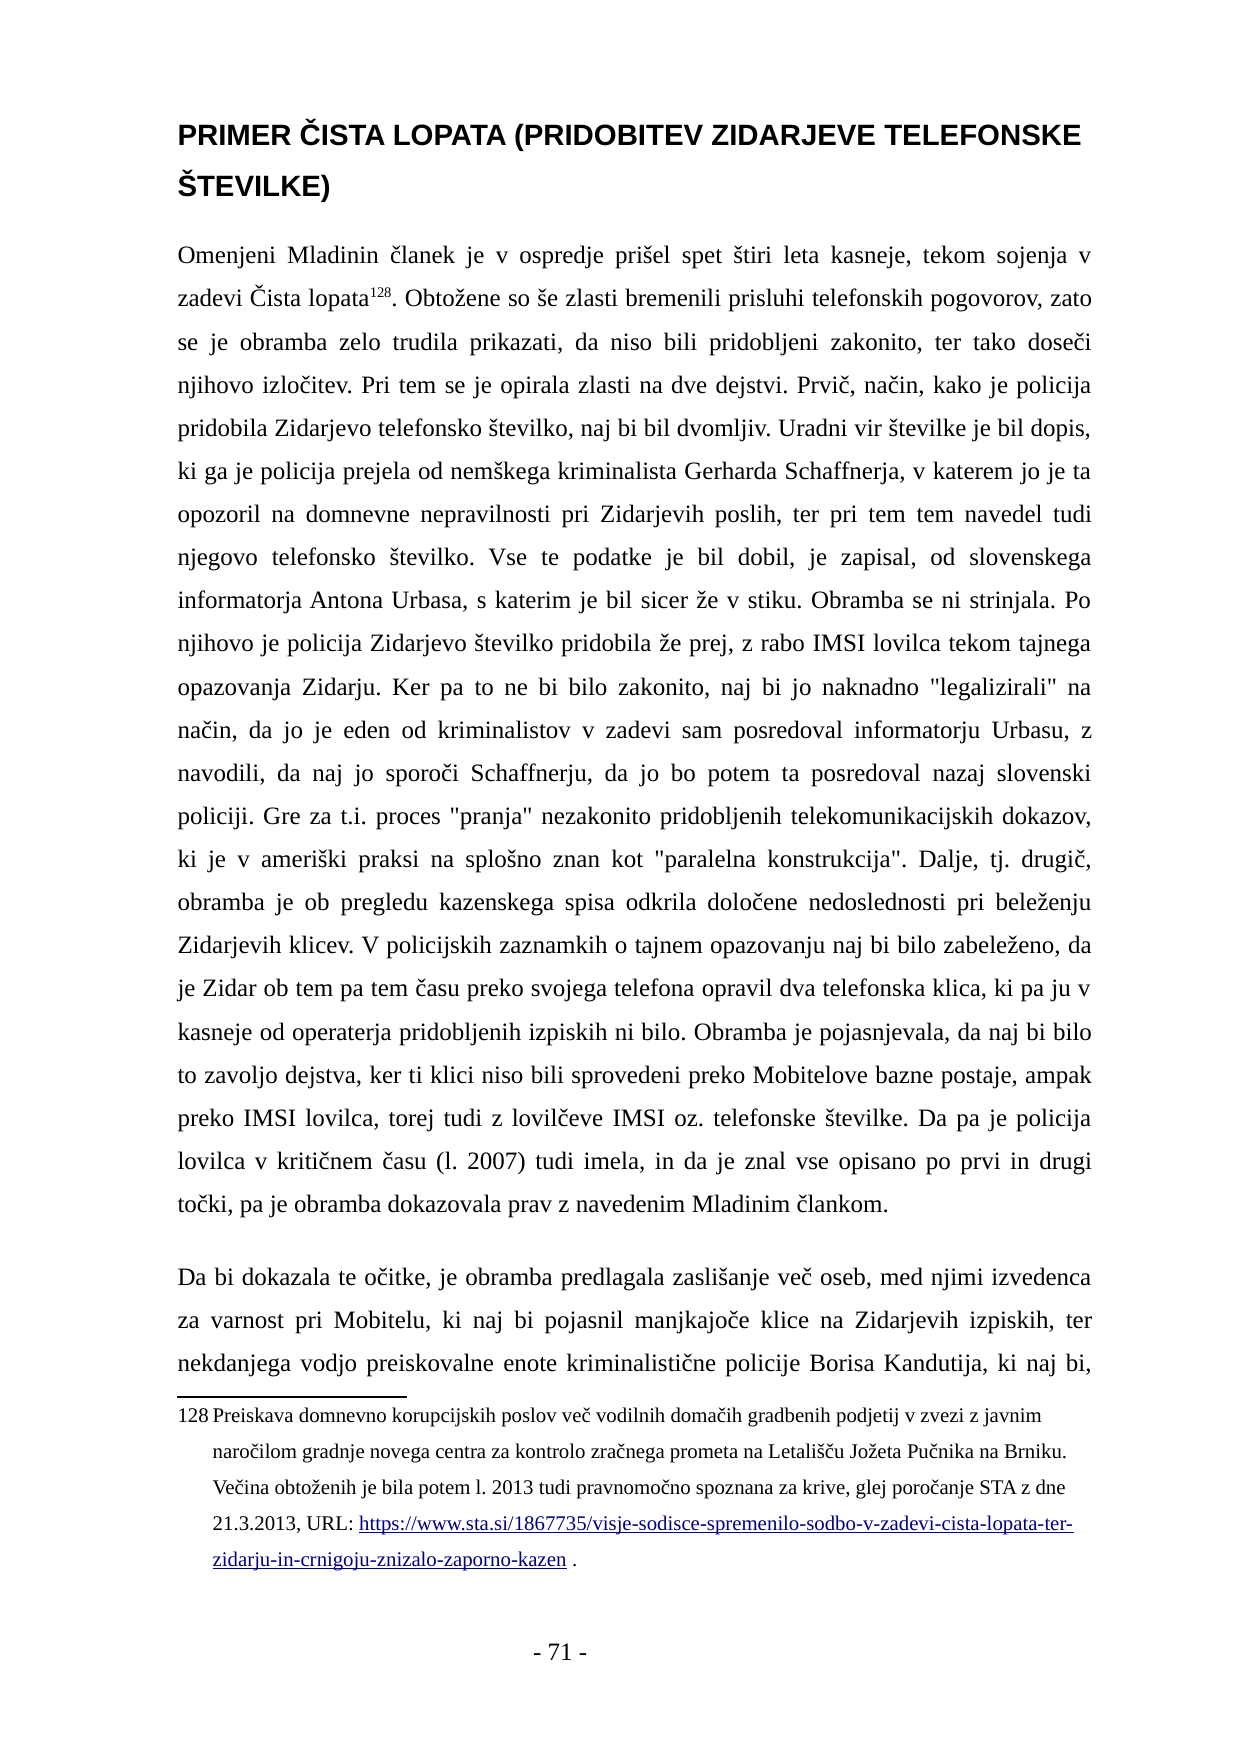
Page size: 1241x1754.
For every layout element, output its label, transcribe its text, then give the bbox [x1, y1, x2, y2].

text Omenjeni Mladinin članek je v ospredje prišel spet štiri leta kasneje, tekom sojenja v zadevi Čista lopata. Obtožene so še zlasti bremenili prisluhi telefonskih pogovorov, zato se je obramba zelo trudila prikazati, da niso bili pridobljeni zakonito, ter tako doseči njihovo izločitev. Pri tem se je opirala zlasti na dve dejstvi. Prvič, način, kako je policija pridobila Zidarjevo telefonsko številko, naj bi bil dvomljiv. Uradni vir številke je bil dopis, ki ga je policija prejela od nemškega kriminalista Gerharda Schaffnerja, v katerem jo je ta opozoril na domnevne nepravilnosti pri Zidarjevih poslih, ter pri tem tem navedel tudi njegovo telefonsko številko. Vse te podatke je bil dobil, je zapisal, od slovenskega informatorja Antona Urbasa, s katerim je bil sicer že v stiku. Obramba se ni strinjala. Po njihovo je policija Zidarjevo številko pridobila že prej, z rabo IMSI lovilca tekom tajnega opazovanja Zidarju. Ker pa to ne bi bilo zakonito, naj bi jo naknadno "legalizirali" na način, da jo je eden od kriminalistov v zadevi sam posredoval informatorju Urbasu, z navodili, da naj jo sporoči Schaffnerju, da jo bo potem ta posredoval nazaj slovenski policiji. Gre za t.i. proces "pranja" nezakonito pridobljenih telekomunikacijskih dokazov, ki je v ameriški praksi na splošno znan kot "paralelna konstrukcija". Dalje, tj. drugič, obramba je ob pregledu kazenskega spisa odkrila določene nedoslednosti pri beleženju Zidarjevih klicev. V policijskih zaznamkih o tajnem opazovanju naj bi bilo zabeleženo, da je Zidar ob tem pa tem času preko svojega telefona opravil dva telefonska klica, ki pa ju v kasneje od operaterja pridobljenih izpiskih ni bilo. Obramba je pojasnjevala, da naj bi bilo to zavoljo dejstva, ker ti klici niso bili sprovedeni preko Mobitelove bazne postaje, ampak preko IMSI lovilca, torej tudi z lovilčeve IMSI oz. telefonske številke. Da pa je policija lovilca v kritičnem času (l. 2007) tudi imela, in da je znal vse opisano po prvi in drugi točki, pa je obramba dokazovala prav z navedenim Mladinim člankom. [177, 240, 1093, 1218]
text Da bi dokazala te očitke, je obramba predlagala zaslišanje več oseb, med njimi izvedenca za varnost pri Mobitelu, ki naj bi pojasnil manjkajoče klice na Zidarjevih izpiskih, ter nekdanjega vodjo preiskovalne enote kriminalistične policije Borisa Kandutija, ki naj bi, [177, 1262, 1093, 1377]
subtitle Primer Čista Lopata (pridobitev Zidarjeve telefonske številke) [177, 118, 1093, 202]
text Preiskava domnevno korupcijskih poslov več vodilnih domačih gradbenih podjetij v zvezi z javnim naročilom gradnje novega centra za kontrolo zračnega prometa na Letališču Jožeta Pučnika na Brniku. Večina obtoženih je bila potem l. 2013 tudi pravnomočno spoznana za krive, glej poročanje STA z dne 21.3.2013, URL: https://www.sta.si/1867735/visje-sodisce-spremenilo-sodbo-v-zadevi-cista-lopata-ter-zidarju-in-crnigoju-znizalo-zaporno-kazen . [177, 1403, 1093, 1571]
